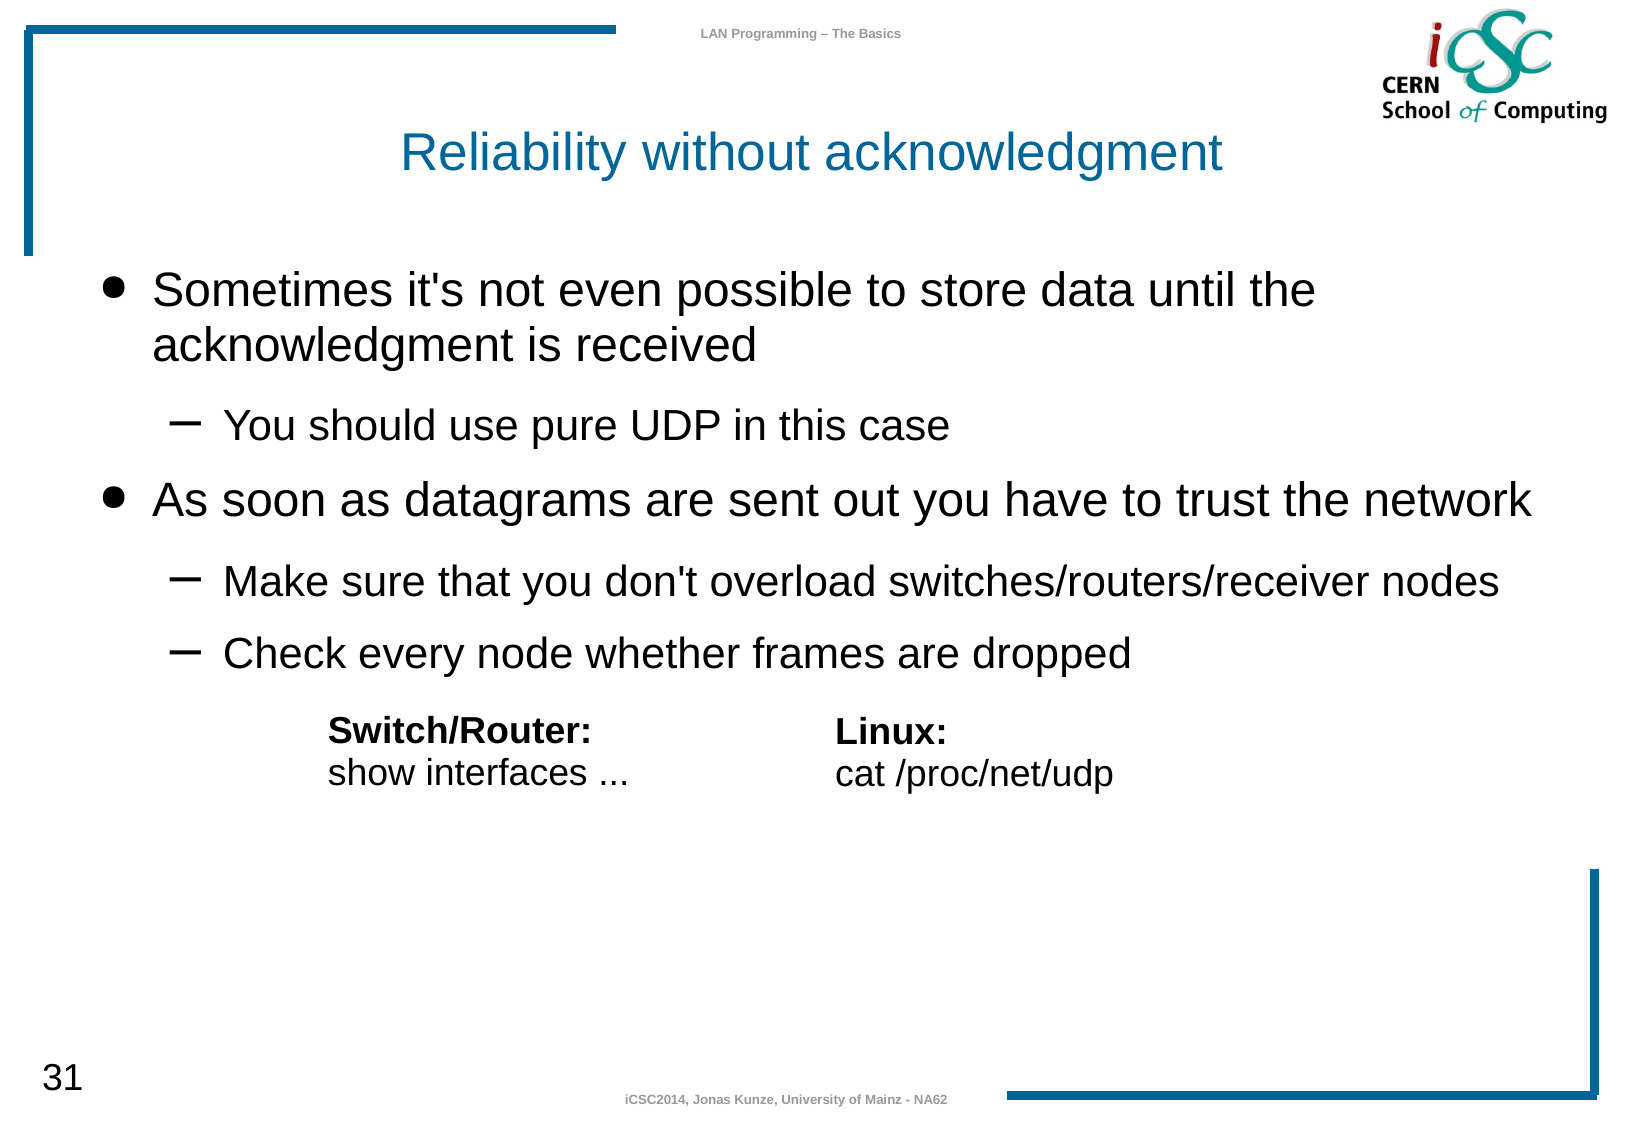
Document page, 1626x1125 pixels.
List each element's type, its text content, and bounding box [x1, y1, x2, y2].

text_box Switch/Router: show interfaces ... [313, 702, 734, 826]
list Sometimes it's not even possible to store data until the acknowledgment is received You should use pure UDP in this case As soon as datagrams are sent out you have to trust the network Make sure that you don't overload switches/routers/receiver nodes Check every node whether frames are dropped [81, 263, 1544, 916]
title Reliability without acknowledgment [81, 44, 1544, 233]
picture [1381, 8, 1608, 125]
text_box Linux: cat /proc/net/udp [820, 703, 1241, 826]
